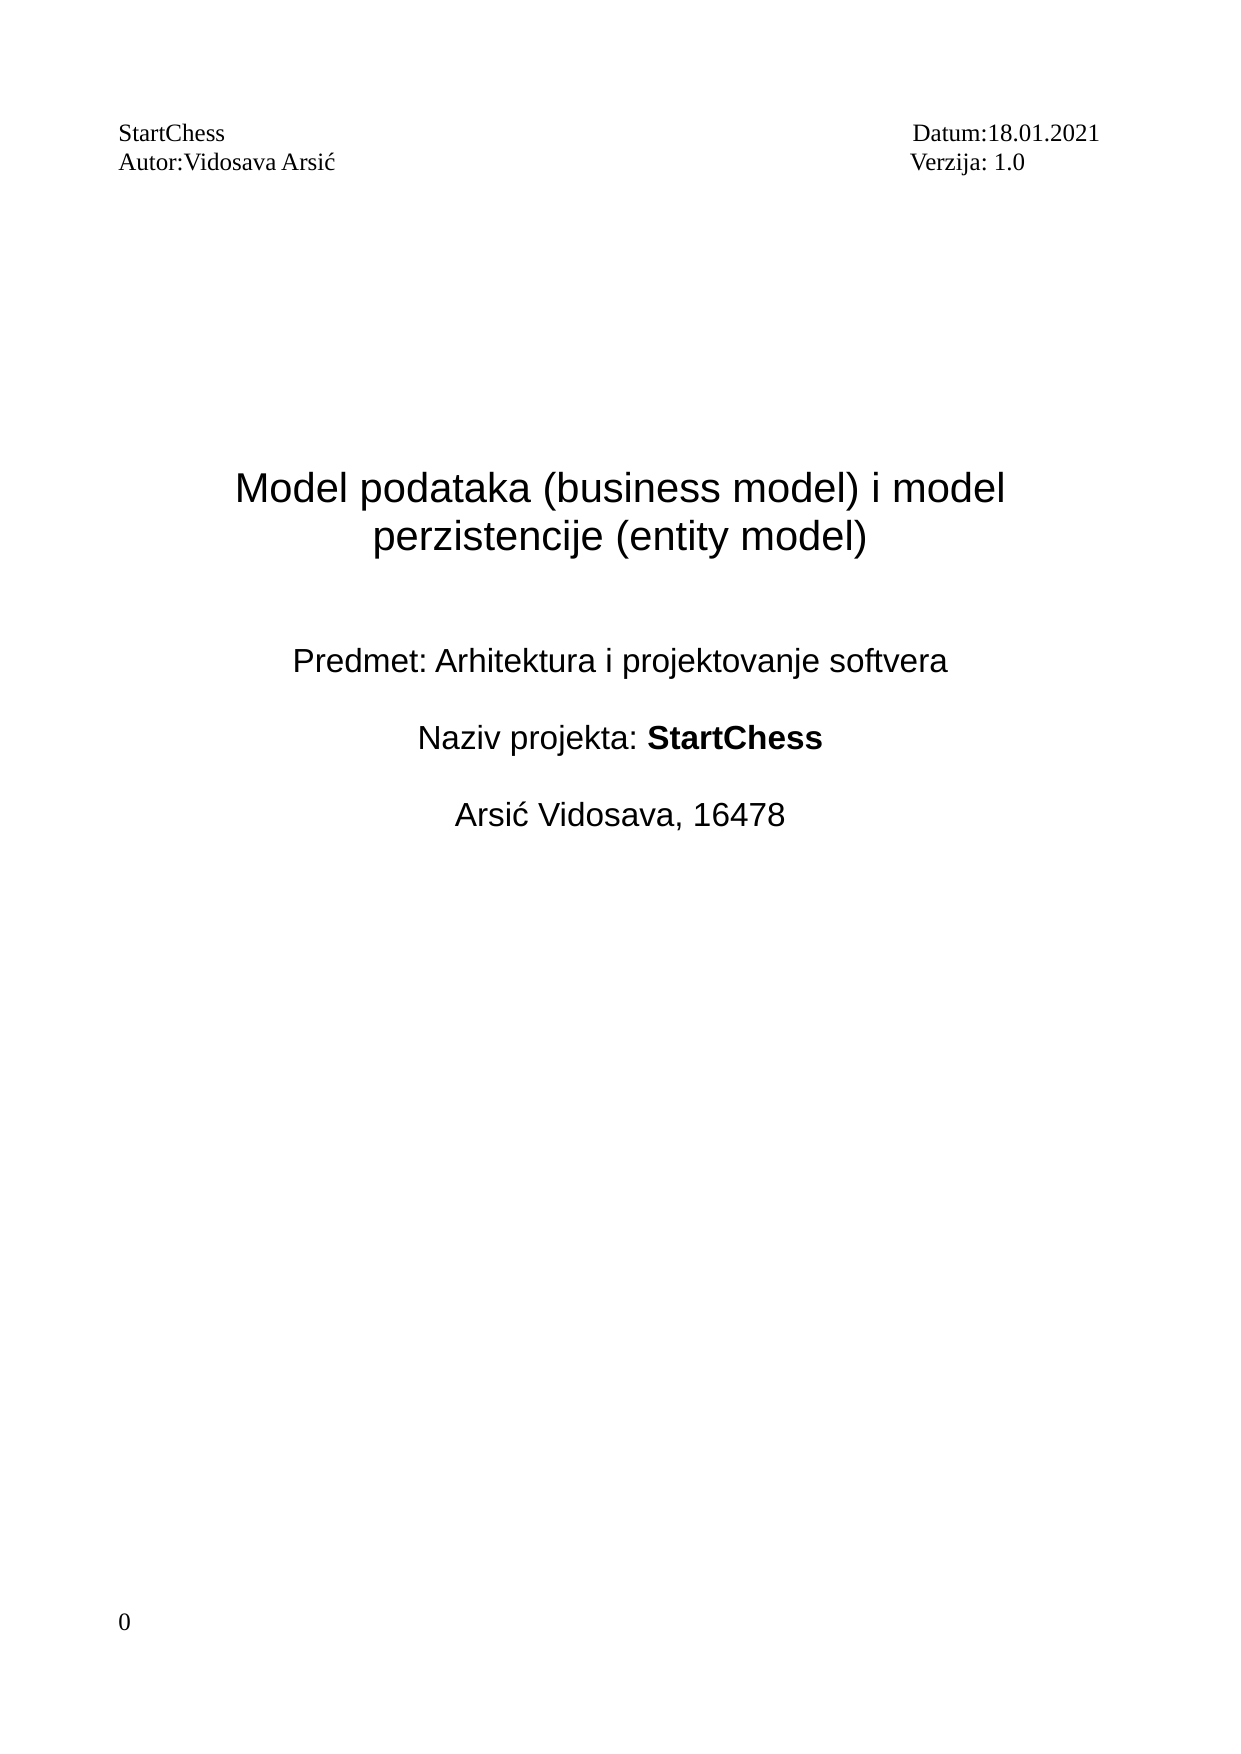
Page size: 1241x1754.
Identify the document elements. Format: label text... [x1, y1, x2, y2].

text Arsić Vidosava, 16478 [118, 795, 1122, 833]
text Naziv projekta: StartChess [118, 718, 1122, 757]
text Predmet: Arhitektura i projektovanje softvera [118, 641, 1122, 680]
text Model podataka (business model) i model perzistencije (entity model) [118, 464, 1122, 560]
